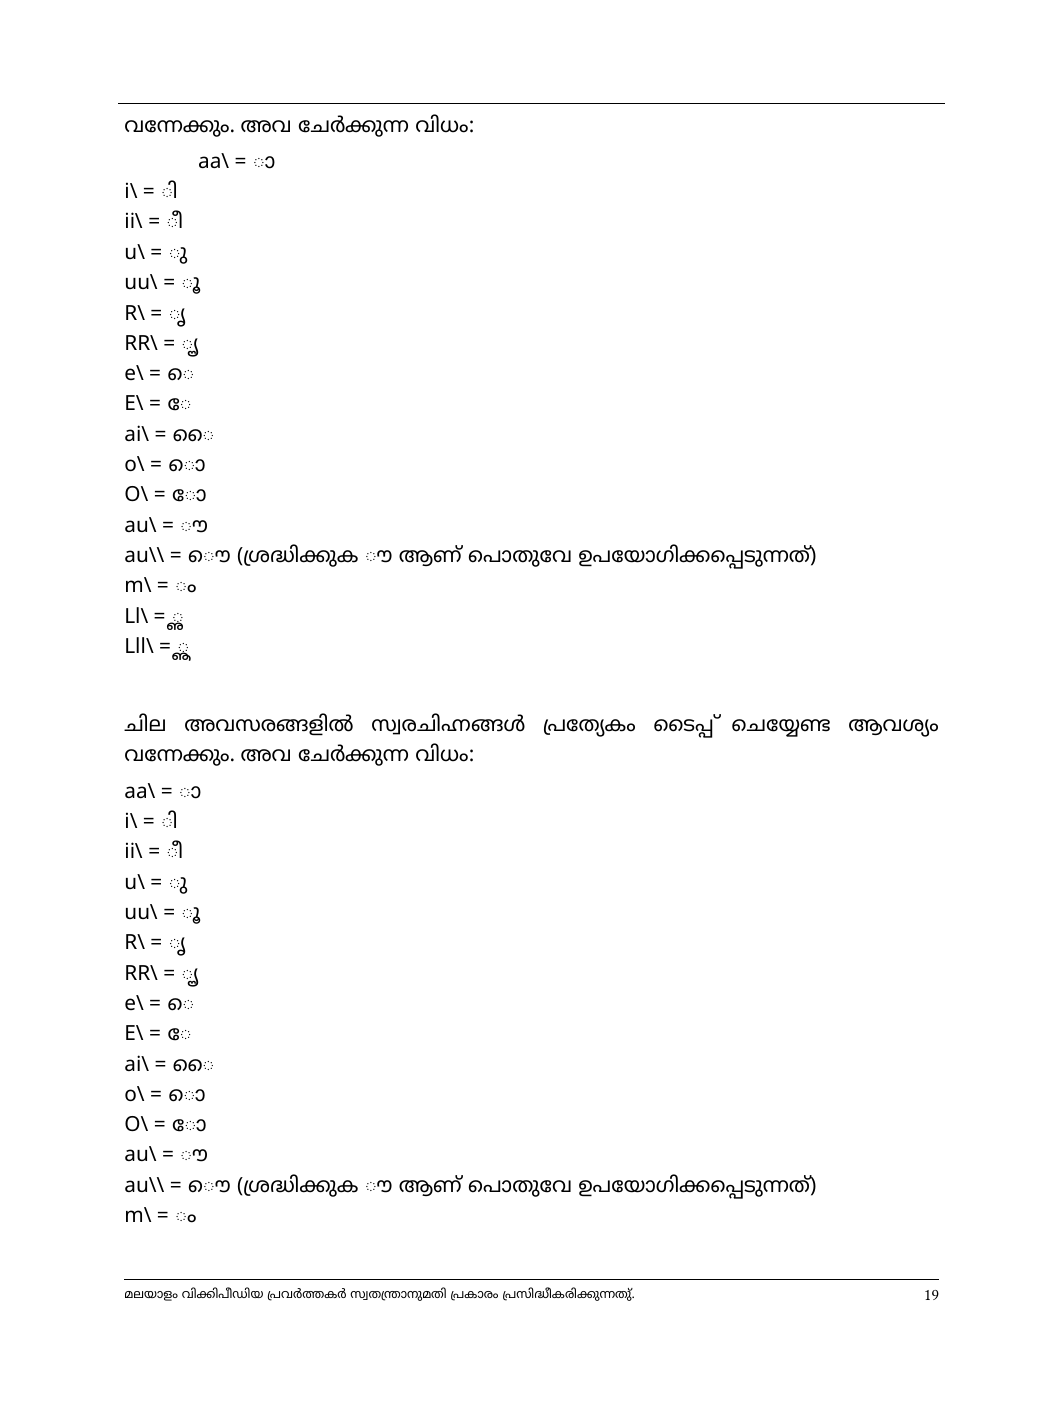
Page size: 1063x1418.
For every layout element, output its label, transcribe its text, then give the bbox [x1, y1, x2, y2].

text ചില അവസരങ്ങളിൽ സ്വരചിഹ്നങ്ങൾ പ്രത്യേകം ടൈപ്പ് ചെയ്യേണ്ട ആവശ്യം വന്നേക്കും. അവ ചേർക്കുന്ന വിധം: [124, 713, 939, 770]
text വന്നേക്കും. അവ ചേർക്കുന്ന വിധം: [124, 110, 939, 140]
text aa\ = ാ i\ = ി ii\ = ീ u\ = ു uu\ = ൂ R\ = ൃ RR\ = ൄ e\ = െ E\ = േ ai\ = ൈ o\ = ൊ O\ = ോ au\ = ൗ au\\ = ൌ (ശ്രദ്ധിക്കുക ൗ ആണ് പൊതുവേ ഉപയോഗിക്കപ്പെടുന്നത്) m\ = ം [124, 776, 939, 1231]
text aa\ = ാ i\ = ി ii\ = ീ u\ = ു uu\ = ൂ R\ = ൃ RR\ = ൄ e\ = െ E\ = േ ai\ = ൈ o\ = ൊ O\ = ോ au\ = ൗ au\\ = ൌ (ശ്രദ്ധിക്കുക ൗ ആണ് പൊതുവേ ഉപയോഗിക്കപ്പെടുന്നത്) m\ = ം Ll\ = ൢ Lll\ = ൣ [124, 146, 939, 661]
